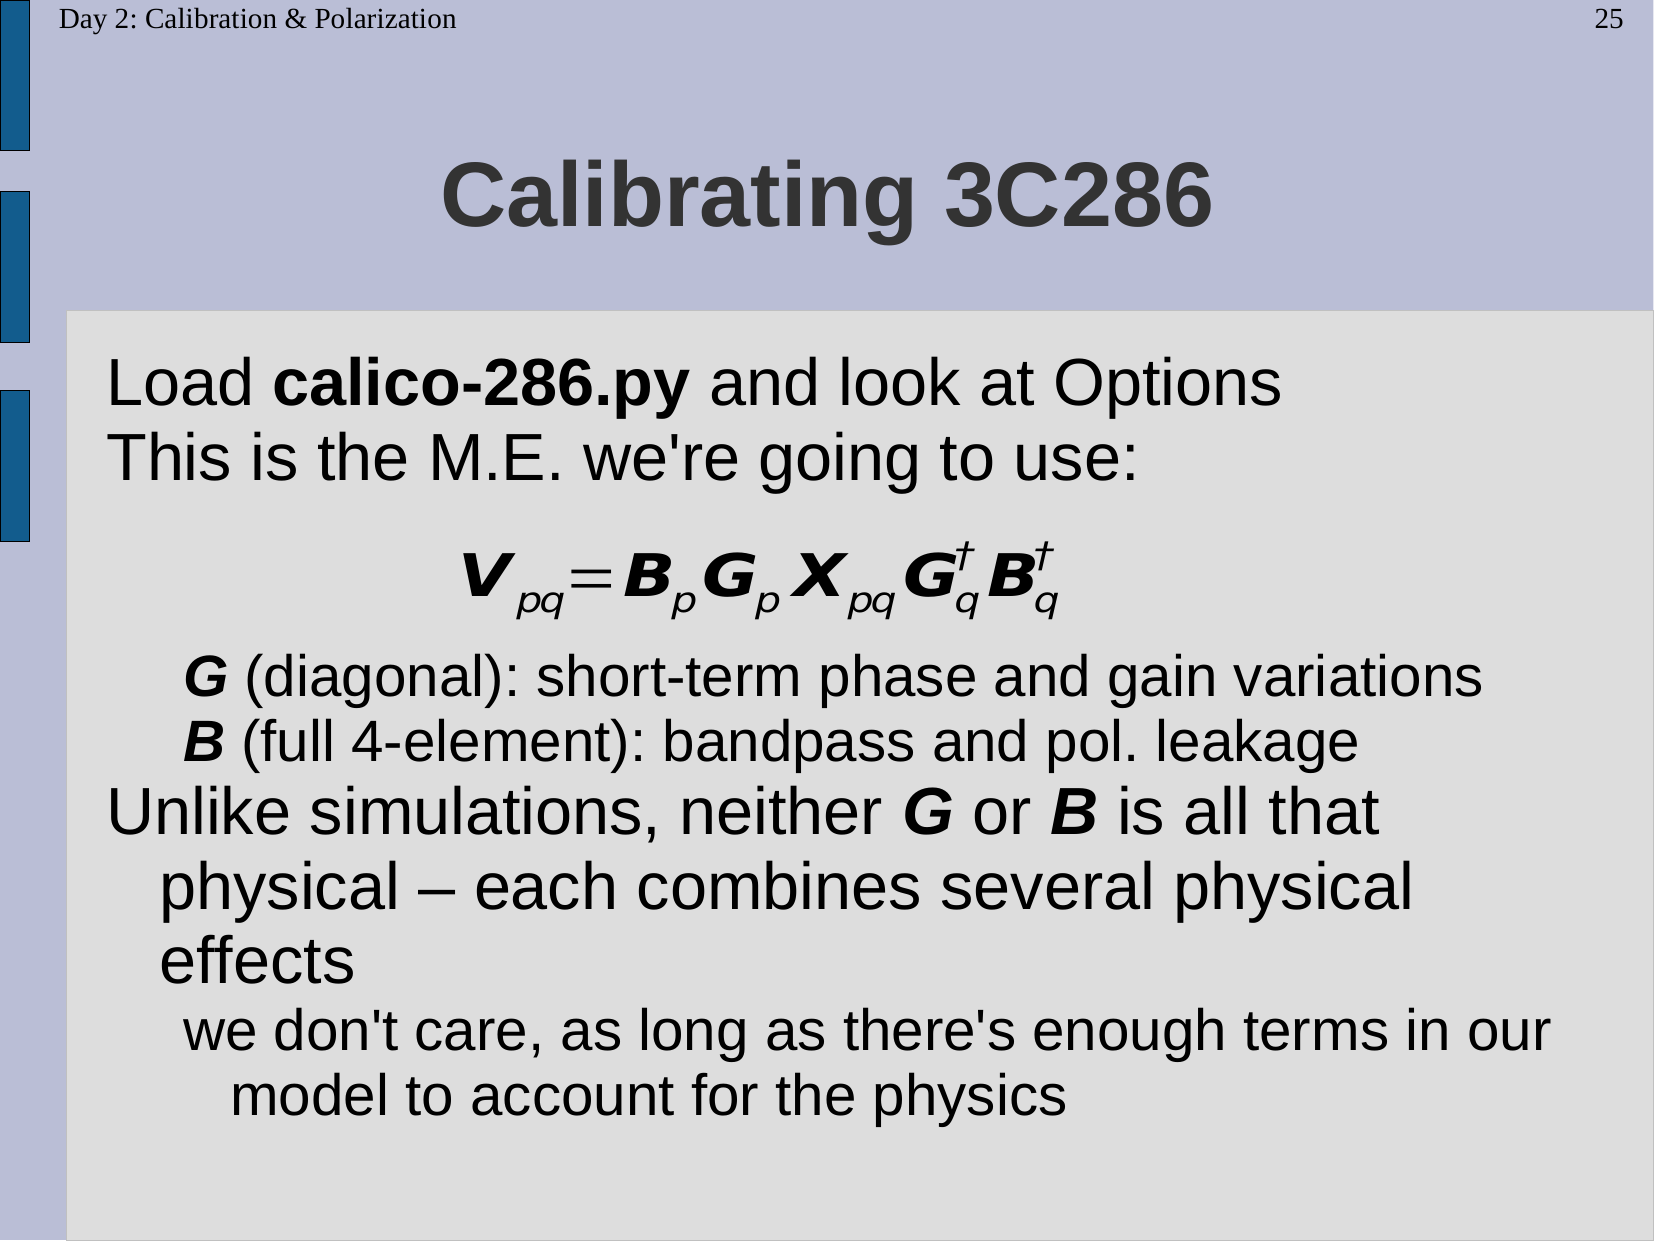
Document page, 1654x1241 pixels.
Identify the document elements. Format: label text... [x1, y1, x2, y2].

list Load calico-286.py and look at Options This is the M.E. we're going to use: G (diagonal): short-term phase and gain variations B (full 4-element): bandpass and pol. leakage Unlike simulations, neither G or B is all that physical – each combines several physical effects we don't care, as long as there's enough terms in our model to account for the physics [88, 344, 1595, 1161]
chart [452, 534, 1063, 621]
title Calibrating 3C286 [121, 98, 1534, 291]
